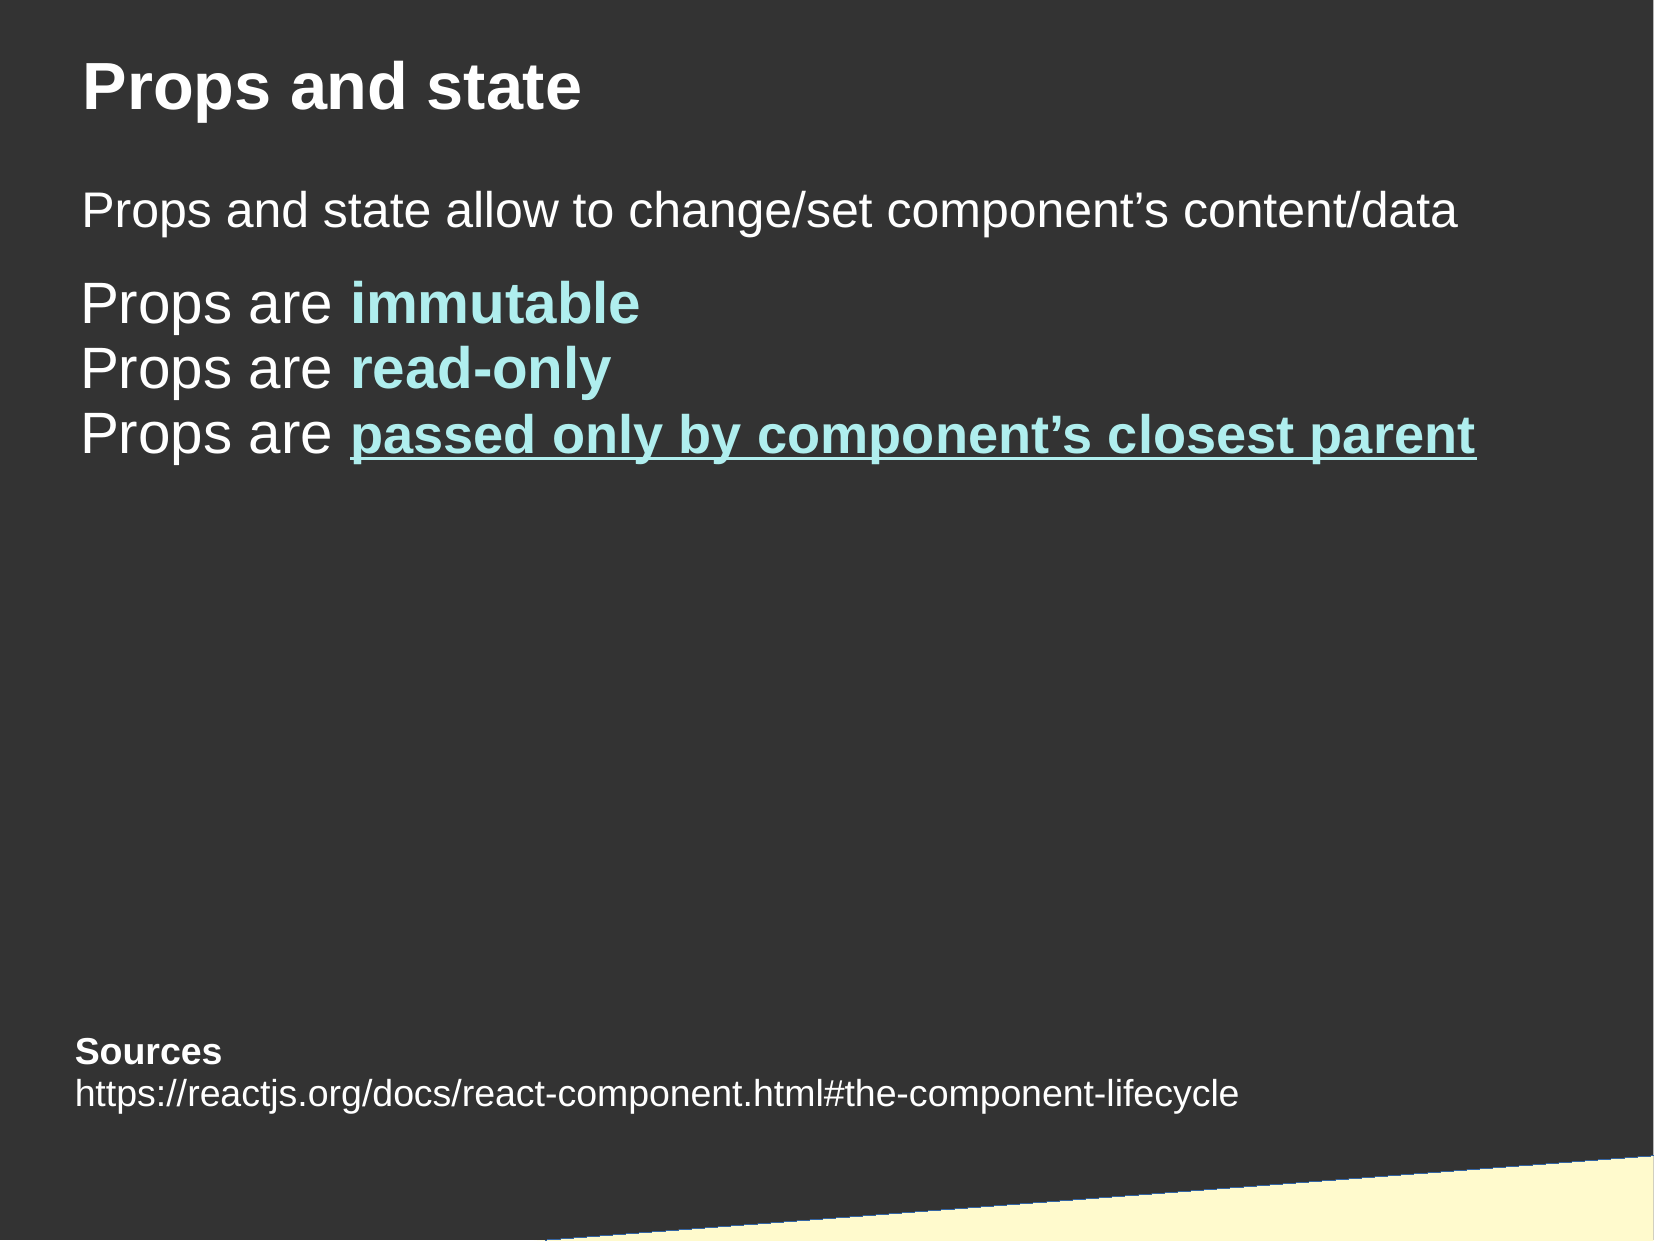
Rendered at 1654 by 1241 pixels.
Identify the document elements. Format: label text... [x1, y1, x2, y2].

title Props and state allow to change/set component’s content/data [81, 182, 1546, 271]
text_box [533, 1155, 1654, 1241]
title Props and state [82, 49, 1571, 257]
text_box Sources https://reactjs.org/docs/react-component.html#the-component-lifecycle [60, 1023, 1546, 1241]
title Props are immutable Props are read-only Props are passed only by component’s closest parent [80, 271, 1653, 738]
